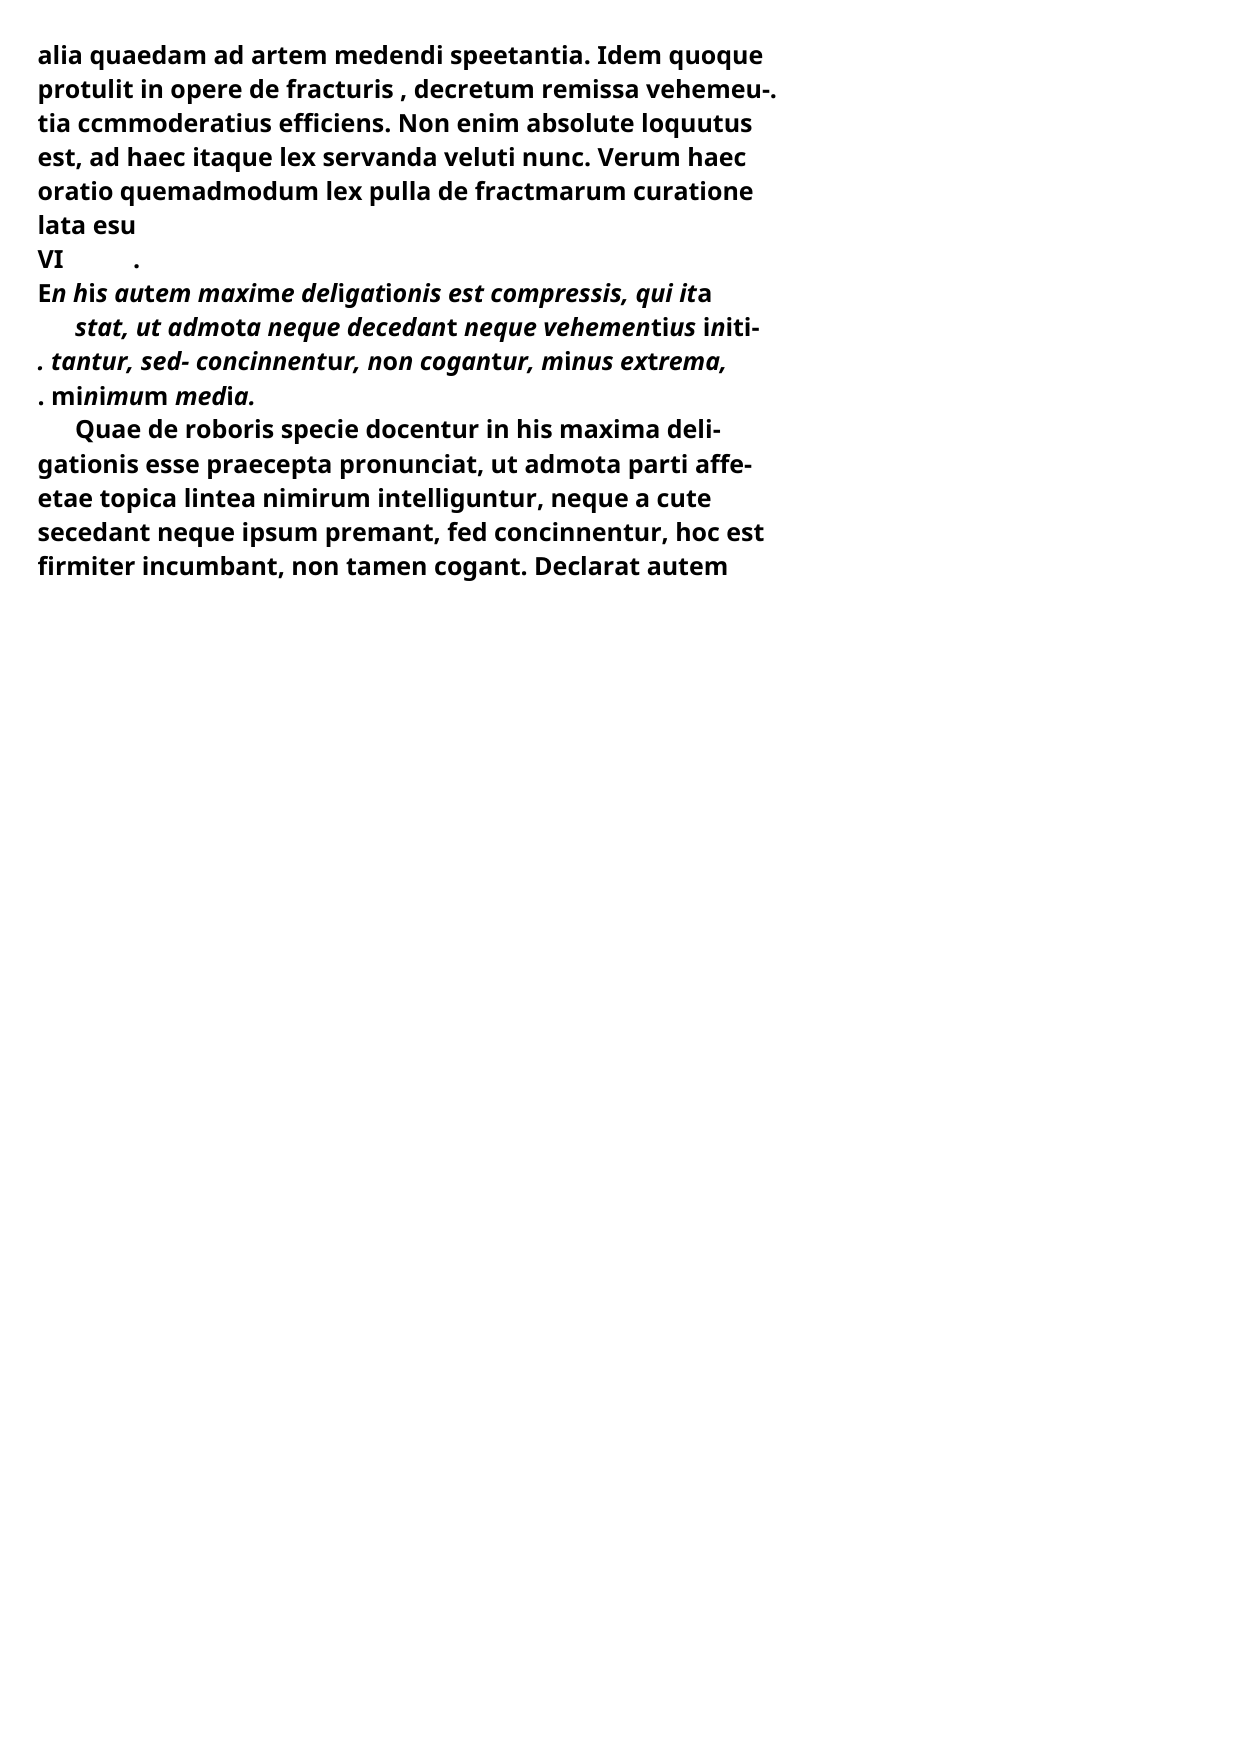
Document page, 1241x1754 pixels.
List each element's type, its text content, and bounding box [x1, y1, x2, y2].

text Quae de roboris specie docentur in his maxima deli- gationis esse praecepta pronunciat, ut admota parti affe- etae topica lintea nimirum intelliguntur, neque a cute secedant neque ipsum premant, fed concinnentur, hoc est firmiter incumbant, non tamen cogant. Declarat autem [37, 412, 1203, 582]
text alia quaedam ad artem medendi speetantia. Idem quoque protulit in opere de fracturis , decretum remissa vehemeu-. tia ccmmoderatius efficiens. Non enim absolute loquutus est, ad haec itaque lex servanda veluti nunc. Verum haec oratio quemadmodum lex pulla de fractmarum curatione lata esu [37, 37, 1203, 242]
text . tantur, sed- concinnentur, non cogantur, minus extrema, . minimum media. [37, 344, 1203, 412]
text En his autem maxime deligationis est compressis, qui ita stat, ut admota neque decedant neque vehementius initi- [37, 276, 1203, 344]
subtitle VI . [37, 242, 1203, 276]
